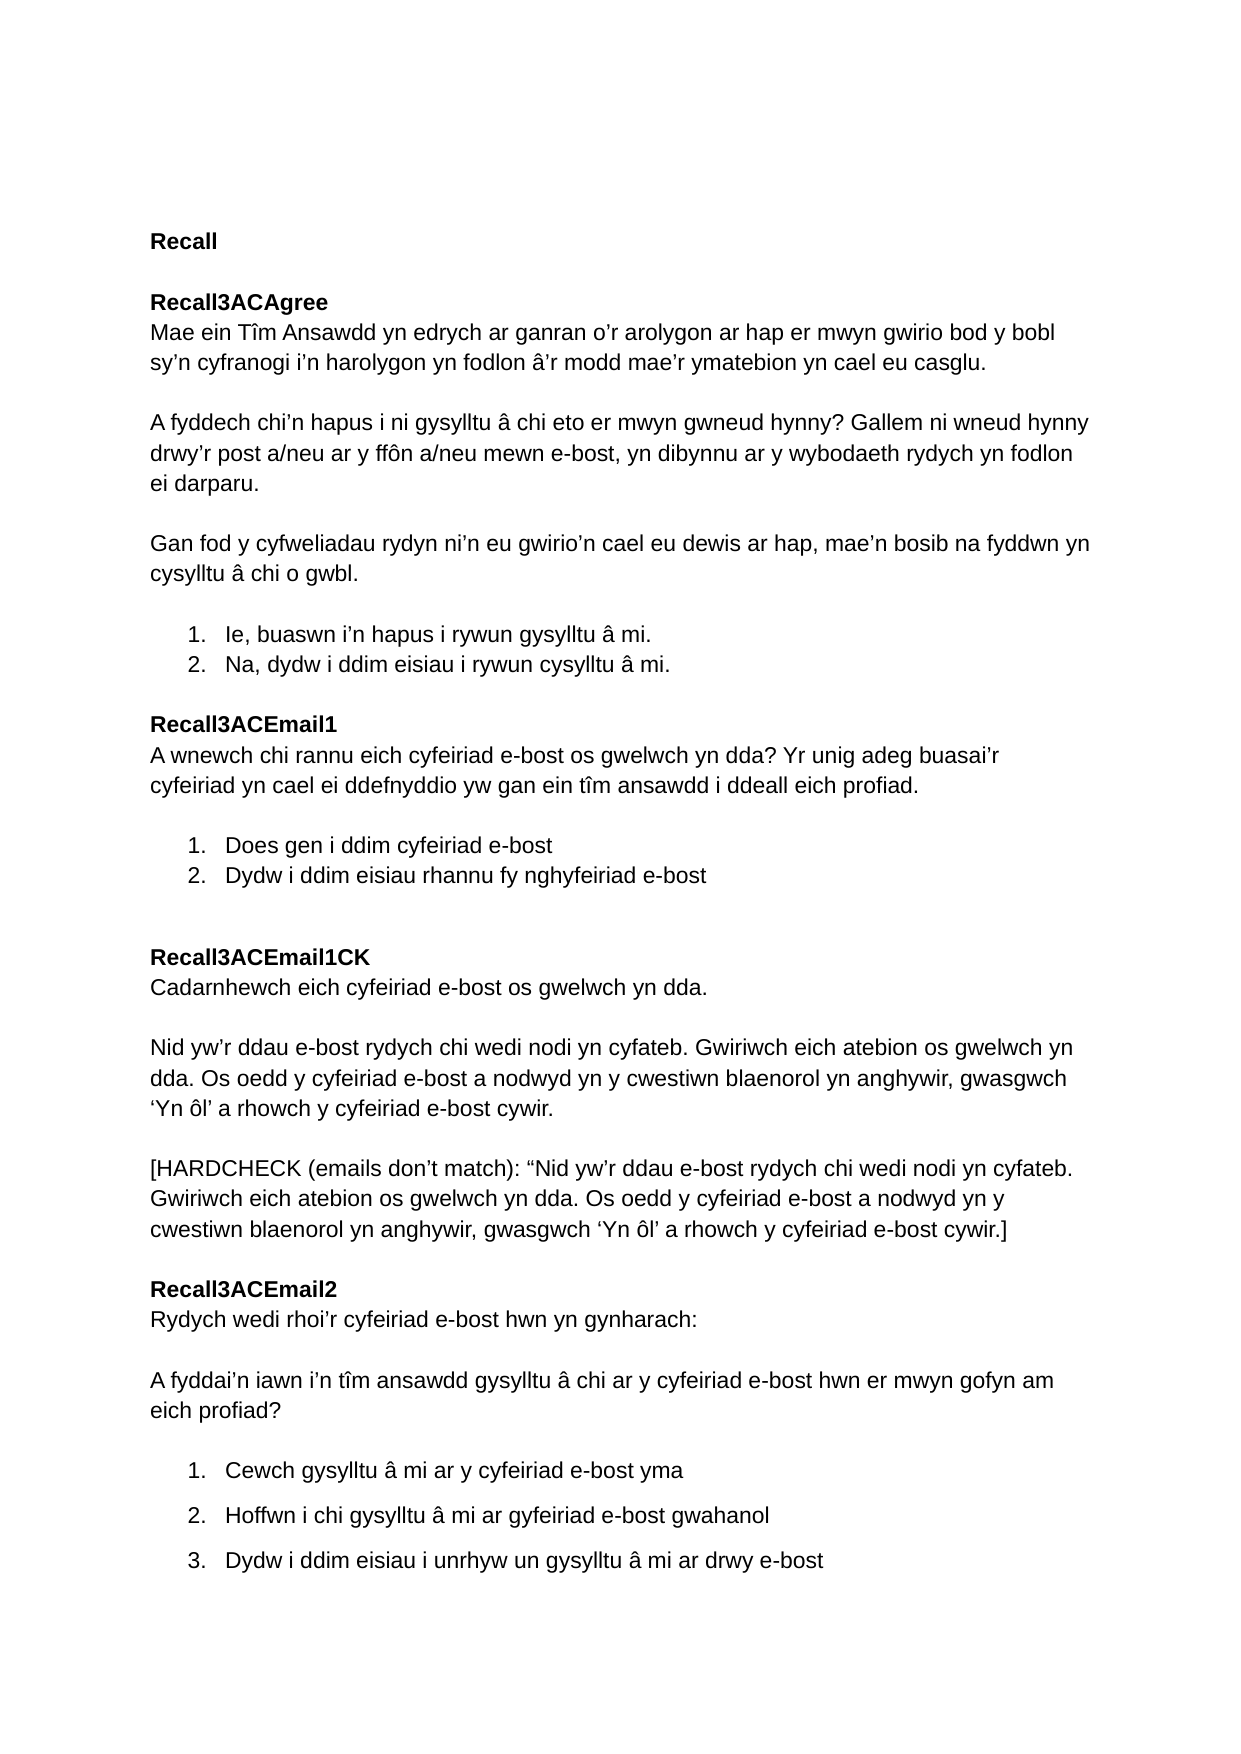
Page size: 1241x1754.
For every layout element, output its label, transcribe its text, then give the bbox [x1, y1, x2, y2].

text Gan fod y cyfweliadau rydyn ni’n eu gwirio’n cael eu dewis ar hap, mae’n bosib na fyddwn yn cysylltu â chi o gwbl. [150, 530, 1090, 587]
list Ie, buaswn i’n hapus i rywun gysylltu â mi. [187, 621, 1090, 647]
text A wnewch chi rannu eich cyfeiriad e-bost os gwelwch yn dda? Yr unig adeg buasai’r cyfeiriad yn cael ei ddefnyddio yw gan ein tîm ansawdd i ddeall eich profiad. [150, 742, 1090, 798]
list Cewch gysylltu â mi ar y cyfeiriad e-bost yma [187, 1457, 1090, 1483]
list Dydw i ddim eisiau i unrhyw un gysylltu â mi ar drwy e-bost [187, 1547, 1090, 1573]
subtitle Recall [150, 228, 1090, 254]
text [HARDCHECK (emails don’t match): “Nid yw’r ddau e-bost rydych chi wedi nodi yn cyfateb. Gwiriwch eich atebion os gwelwch yn dda. Os oedd y cyfeiriad e-bost a nodwyd yn y cwestiwn blaenorol yn anghywir, gwasgwch ‘Yn ôl’ a rhowch y cyfeiriad e-bost cywir.] [150, 1155, 1090, 1242]
text A fyddai’n iawn i’n tîm ansawdd gysylltu â chi ar y cyfeiriad e-bost hwn er mwyn gofyn am eich profiad? [150, 1336, 1090, 1423]
text Recall3ACEmail1 [150, 711, 1090, 738]
text Nid yw’r ddau e-bost rydych chi wedi nodi yn cyfateb. Gwiriwch eich atebion os gwelwch yn dda. Os oedd y cyfeiriad e-bost a nodwyd yn y cwestiwn blaenorol yn anghywir, gwasgwch ‘Yn ôl’ a rhowch y cyfeiriad e-bost cywir. [150, 1004, 1090, 1121]
text Recall3ACEmail1CK [150, 944, 1090, 970]
text Recall3ACEmail2 [150, 1276, 1090, 1302]
list Hoffwn i chi gysylltu â mi ar gyfeiriad e-bost gwahanol [187, 1502, 1090, 1528]
list Does gen i ddim cyfeiriad e-bost [187, 832, 1090, 858]
list Na, dydw i ddim eisiau i rywun cysylltu â mi. [187, 651, 1090, 677]
list Dydw i ddim eisiau rhannu fy nghyfeiriad e-bost [187, 862, 1090, 889]
text A fyddech chi’n hapus i ni gysylltu â chi eto er mwyn gwneud hynny? Gallem ni wneud hynny drwy’r post a/neu ar y ffôn a/neu mewn e-bost, yn dibynnu ar y wybodaeth rydych yn fodlon ei darparu. [150, 409, 1090, 496]
text Rydych wedi rhoi’r cyfeiriad e-bost hwn yn gynharach: [150, 1306, 1090, 1332]
text Recall3ACAgree [150, 288, 1090, 315]
text Mae ein Tîm Ansawdd yn edrych ar ganran o’r arolygon ar hap er mwyn gwirio bod y bobl sy’n cyfranogi i’n harolygon yn fodlon â’r modd mae’r ymatebion yn cael eu casglu. [150, 319, 1090, 375]
text Cadarnhewch eich cyfeiriad e-bost os gwelwch yn dda. [150, 974, 1090, 1000]
